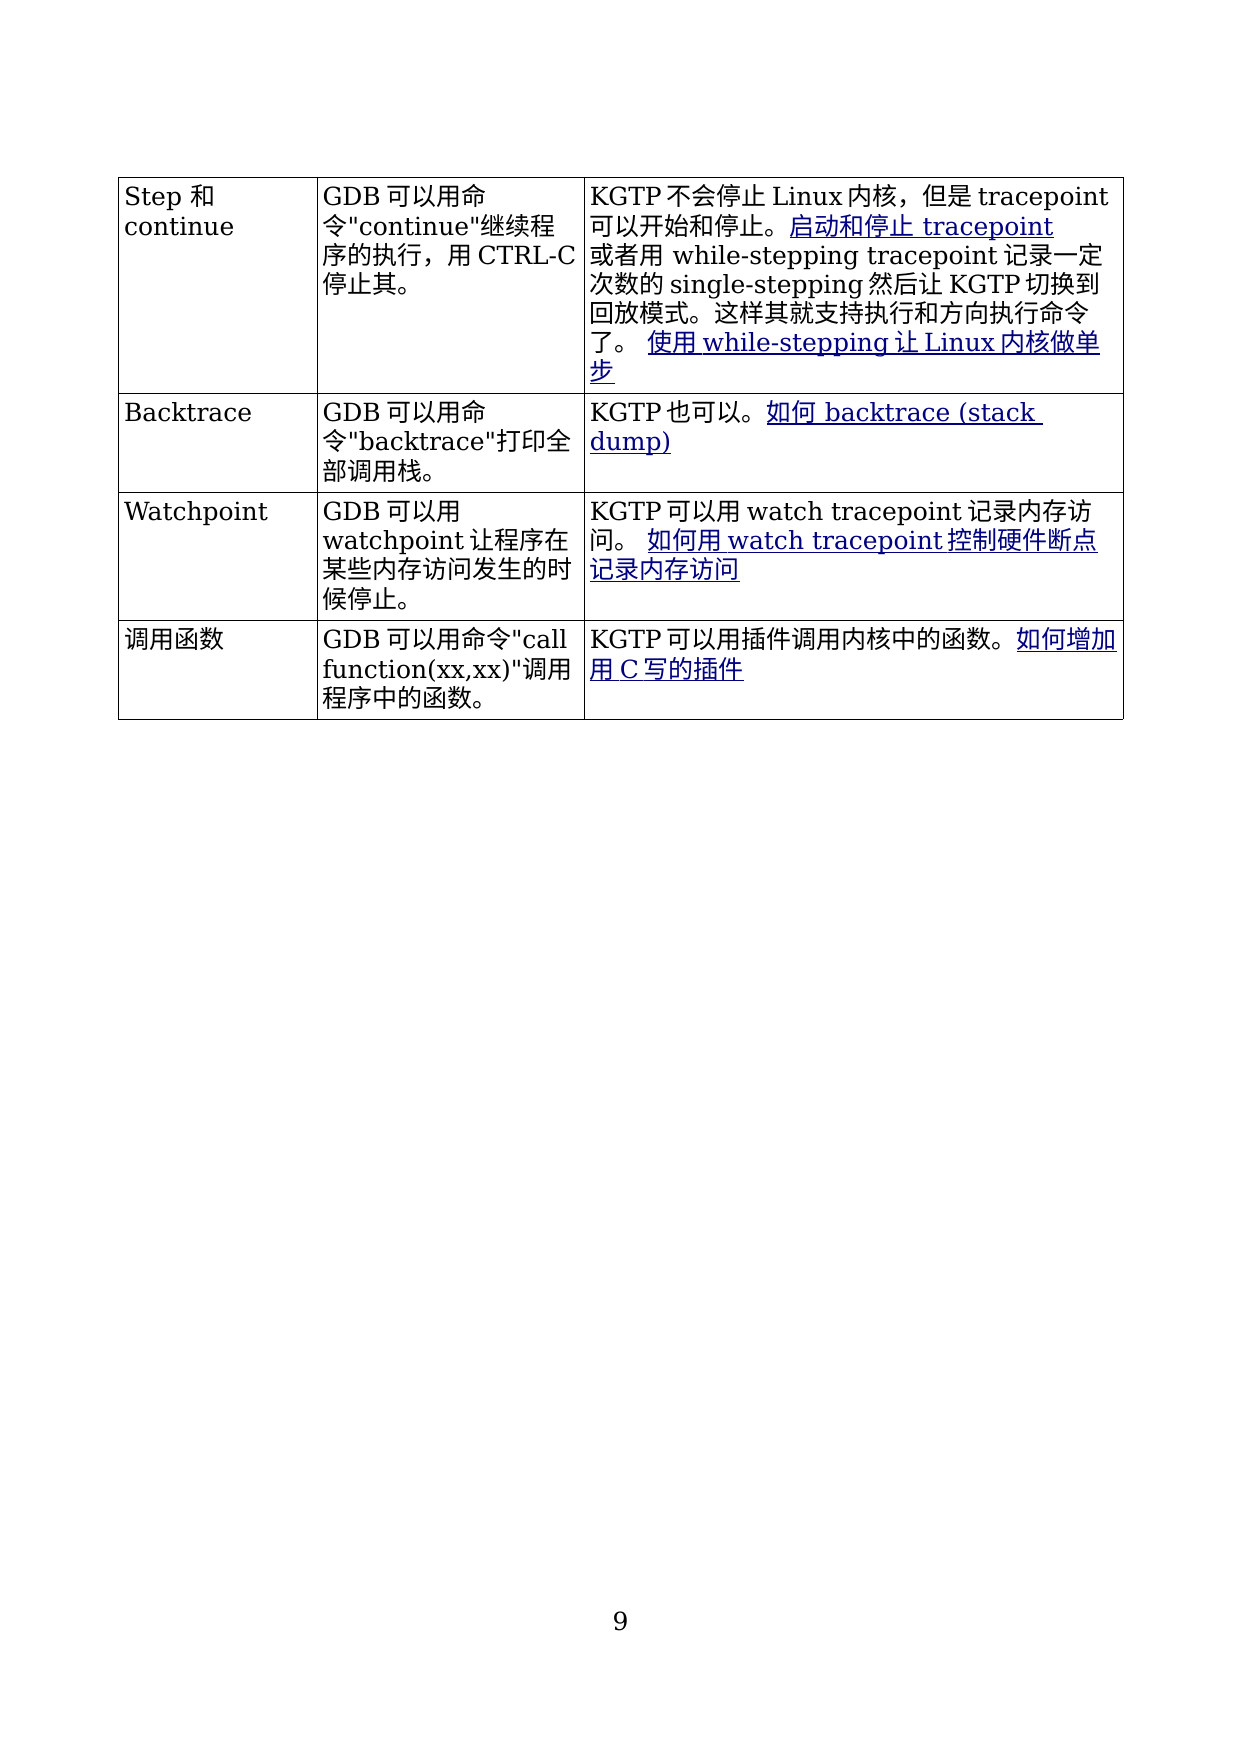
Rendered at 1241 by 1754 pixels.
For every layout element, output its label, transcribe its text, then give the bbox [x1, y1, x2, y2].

table_cell 调用函数 [119, 621, 317, 719]
table_cell Backtrace [119, 394, 317, 492]
table_cell GDB可以用命令"continue"继续程序的执行，用CTRL-C停止其。 [318, 178, 584, 392]
table_cell GDB可以用watchpoint让程序在某些内存访问发生的时候停止。 [318, 493, 584, 620]
table_cell KGTP可以用插件调用内核中的函数。如何增加用C写的插件 [585, 621, 1123, 719]
table_cell KGTP可以用watch tracepoint记录内存访问。 如何用watch tracepoint控制硬件断点记录内存访问 [585, 493, 1123, 620]
table_cell Watchpoint [119, 493, 317, 620]
table_cell GDB可以用命令"backtrace"打印全部调用栈。 [318, 394, 584, 492]
table_cell Step 和 continue [119, 178, 317, 392]
table_cell KGTP也可以。如何 backtrace (stack dump) [585, 394, 1123, 492]
table_cell KGTP不会停止Linux内核，但是tracepoint可以开始和停止。启动和停止 tracepoint 或者用 while-stepping tracepoint记录一定次数的single-stepping然后让KGTP切换到回放模式。这样其就支持执行和方向执行命令了。 使用while-stepping让Linux内核做单步 [585, 178, 1123, 392]
table_cell GDB可以用命令"call function(xx,xx)"调用程序中的函数。 [318, 621, 584, 719]
